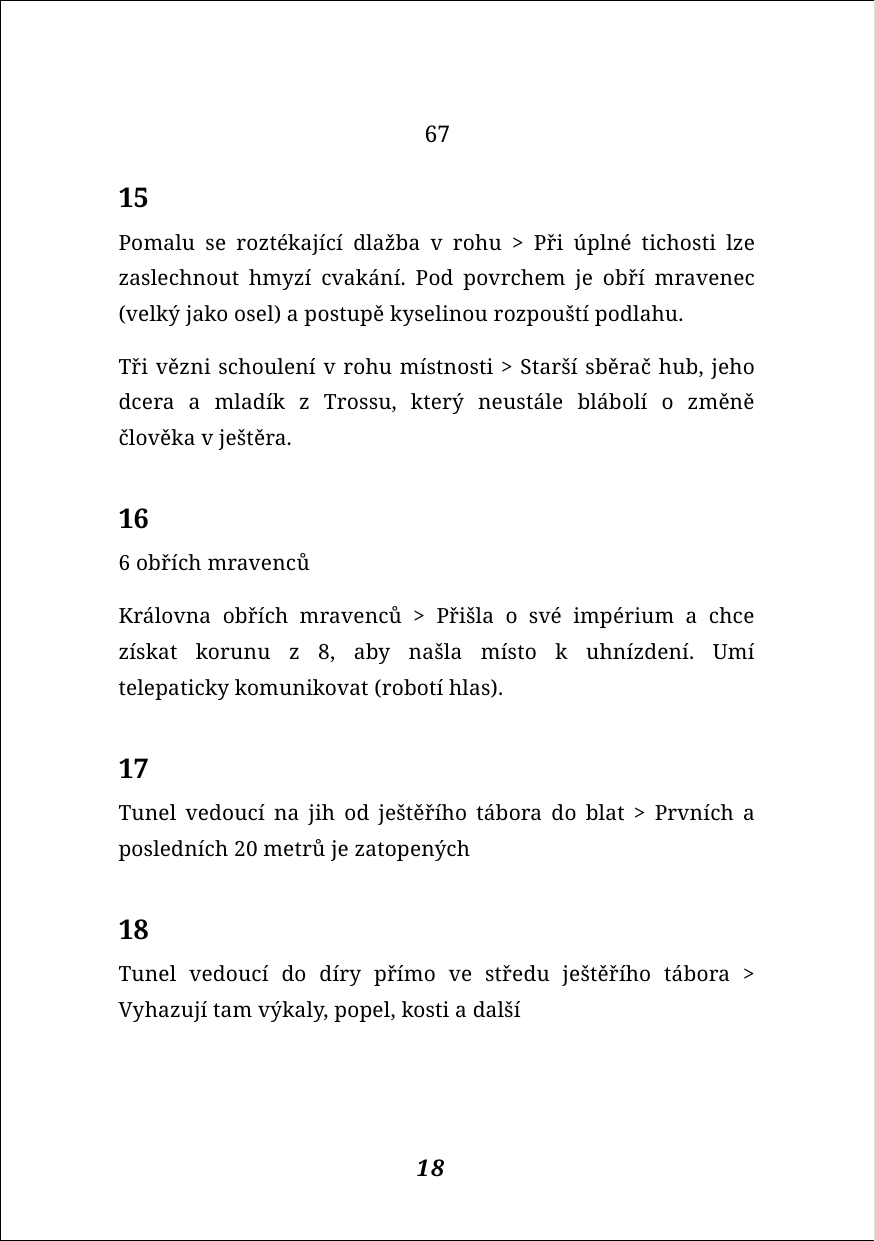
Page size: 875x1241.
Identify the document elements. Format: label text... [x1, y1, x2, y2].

text Tunel vedoucí na jih od ještěřího tábora do blat > Prvních a posledních 20 metrů je zatopených [118, 798, 756, 862]
text Tři vězni schoulení v rohu místnosti > Starší sběrač hub, jeho dcera a mladík z Trossu, který neustále blábolí o změně člověka v ještěra. [118, 352, 756, 451]
text Královna obřích mravenců > Přišla o své impérium a chce získat korunu z 8, aby našla místo k uhnízdení. Umí telepaticky komunikovat (robotí hlas). [118, 602, 756, 701]
subtitle 15 [118, 179, 756, 216]
subtitle 18 [118, 911, 756, 947]
subtitle 16 [118, 500, 756, 537]
text 6 obřích mravenců [118, 548, 756, 577]
text Pomalu se roztékající dlažba v rohu > Při úplné tichosti lze zaslechnout hmyzí cvakání. Pod povrchem je obří mravenec (velký jako osel) a postupě kyselinou rozpouští podlahu. [118, 228, 756, 327]
text Tunel vedoucí do díry přímo ve středu ještěřího tábora > Vyhazují tam výkaly, popel, kosti a další [118, 959, 756, 1023]
subtitle 17 [118, 749, 756, 786]
